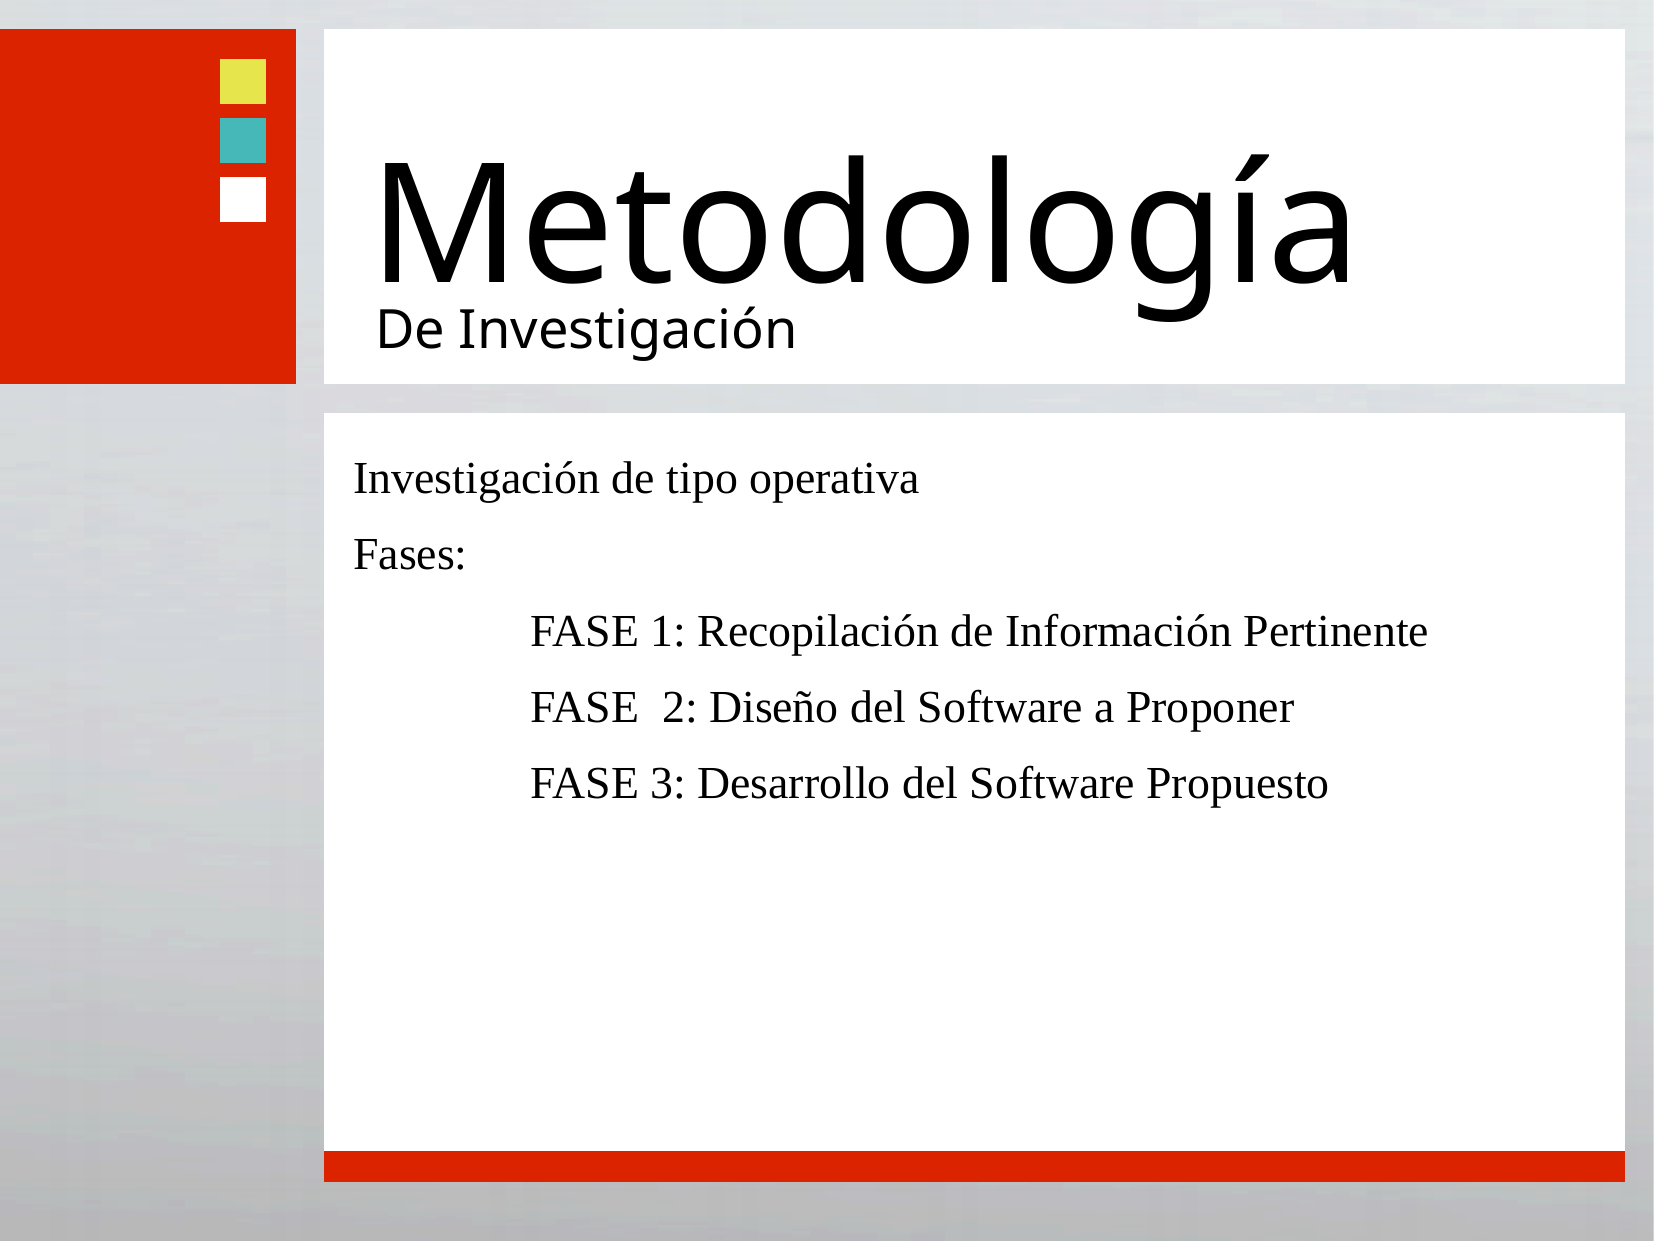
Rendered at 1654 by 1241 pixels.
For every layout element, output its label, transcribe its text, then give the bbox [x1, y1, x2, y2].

picture [0, 0, 1654, 1241]
text_box Investigación de tipo operativa Fases: FASE 1: Recopilación de Información Pertinente FASE 2: Diseño del Software a Proponer FASE 3: Desarrollo del Software Propuesto [338, 420, 1595, 1119]
text_box Metodología [354, 96, 1595, 313]
text_box De Investigación [360, 283, 829, 366]
